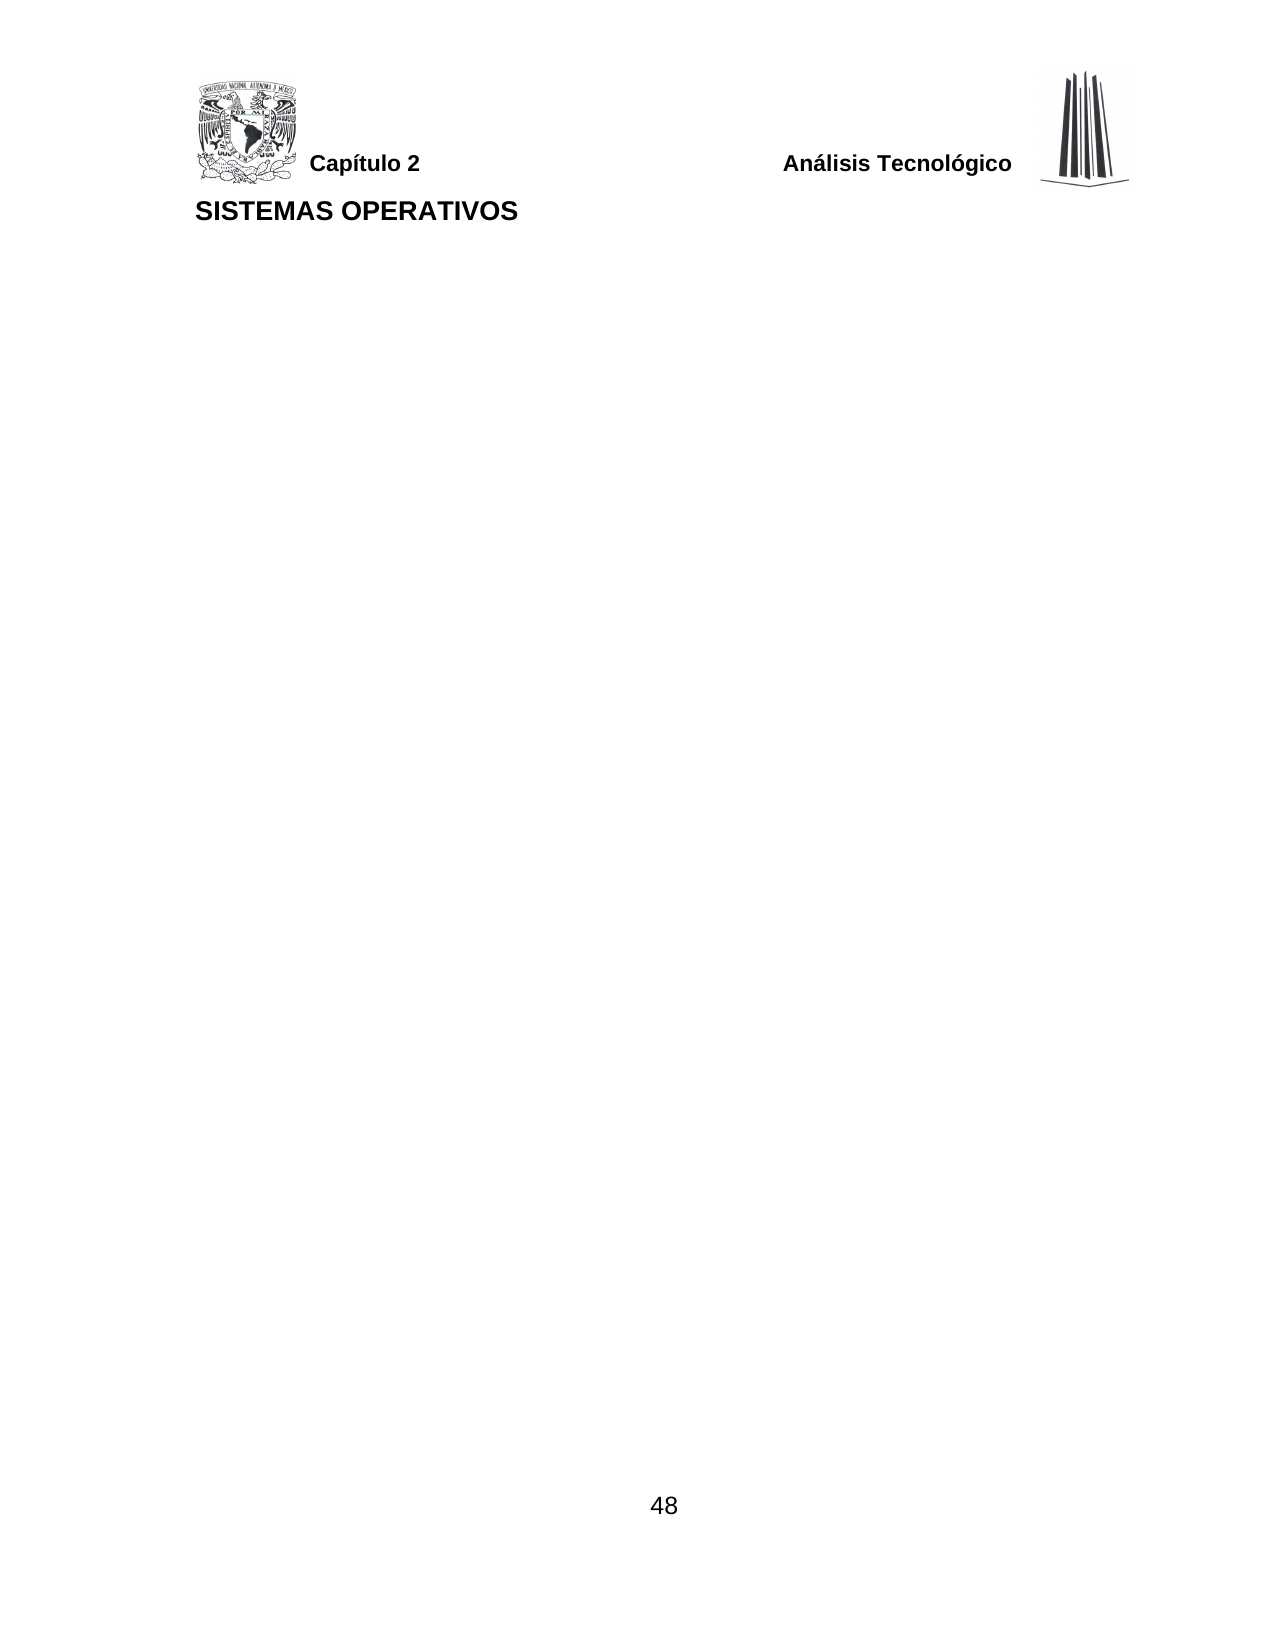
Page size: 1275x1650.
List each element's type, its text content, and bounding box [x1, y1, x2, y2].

text SISTEMAS OPERATIVOS [195, 195, 1133, 226]
picture [1034, 65, 1136, 193]
